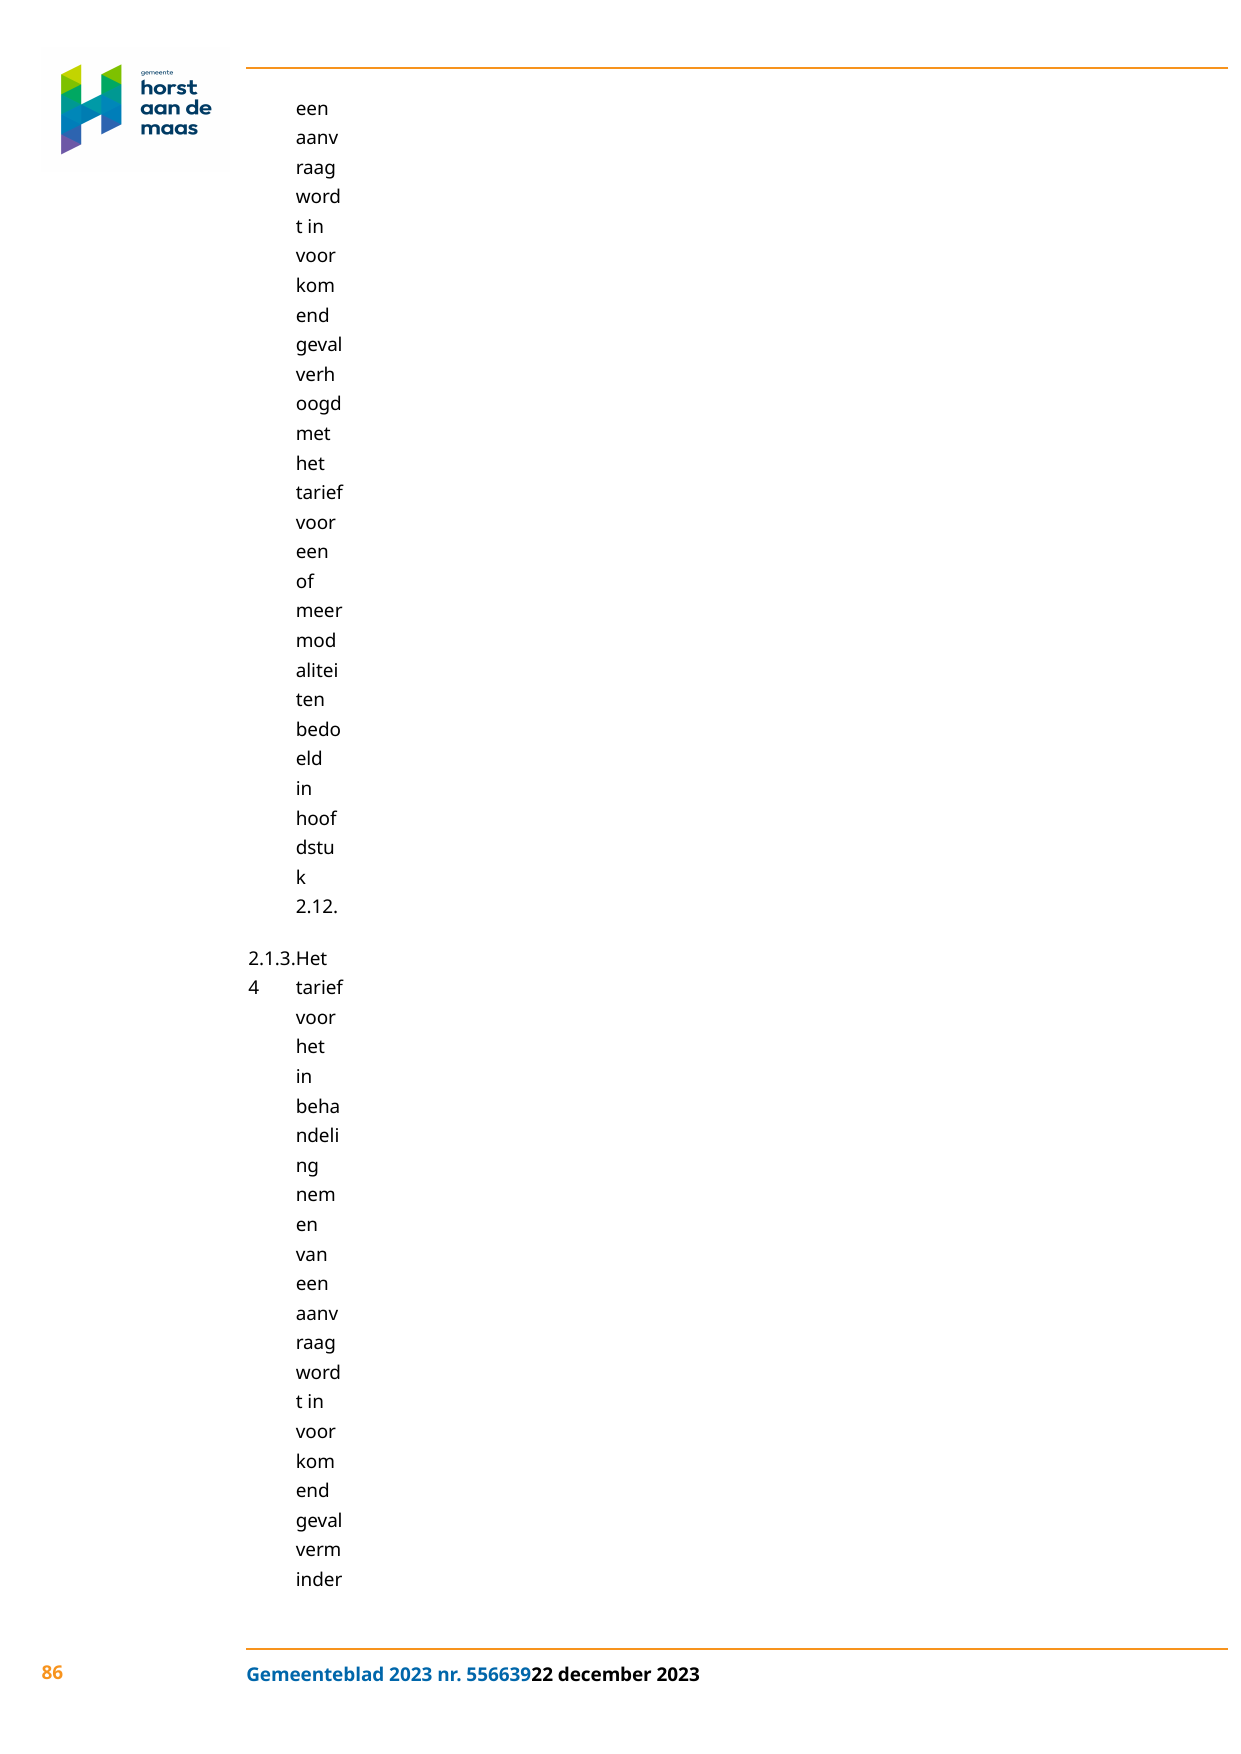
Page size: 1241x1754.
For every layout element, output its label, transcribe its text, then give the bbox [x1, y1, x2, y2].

table_cell een aanvraag wordt in voorkomend geval verhoogd met het tarief voor een of meer modaliteiten bedoeld in hoofdstuk 2.12. [296, 95, 343, 919]
picture [41, 47, 231, 172]
table_cell [343, 945, 391, 1592]
table_cell [343, 95, 391, 919]
table_cell Het tarief voor het in behandeling nemen van een aanvraag wordt in voorkomend geval verminder [296, 945, 343, 1592]
table_cell [296, 919, 343, 945]
table_cell [248, 95, 296, 919]
table_cell 2.1.3.4 [248, 945, 296, 1592]
table_cell [343, 919, 391, 945]
table_cell [248, 919, 296, 945]
